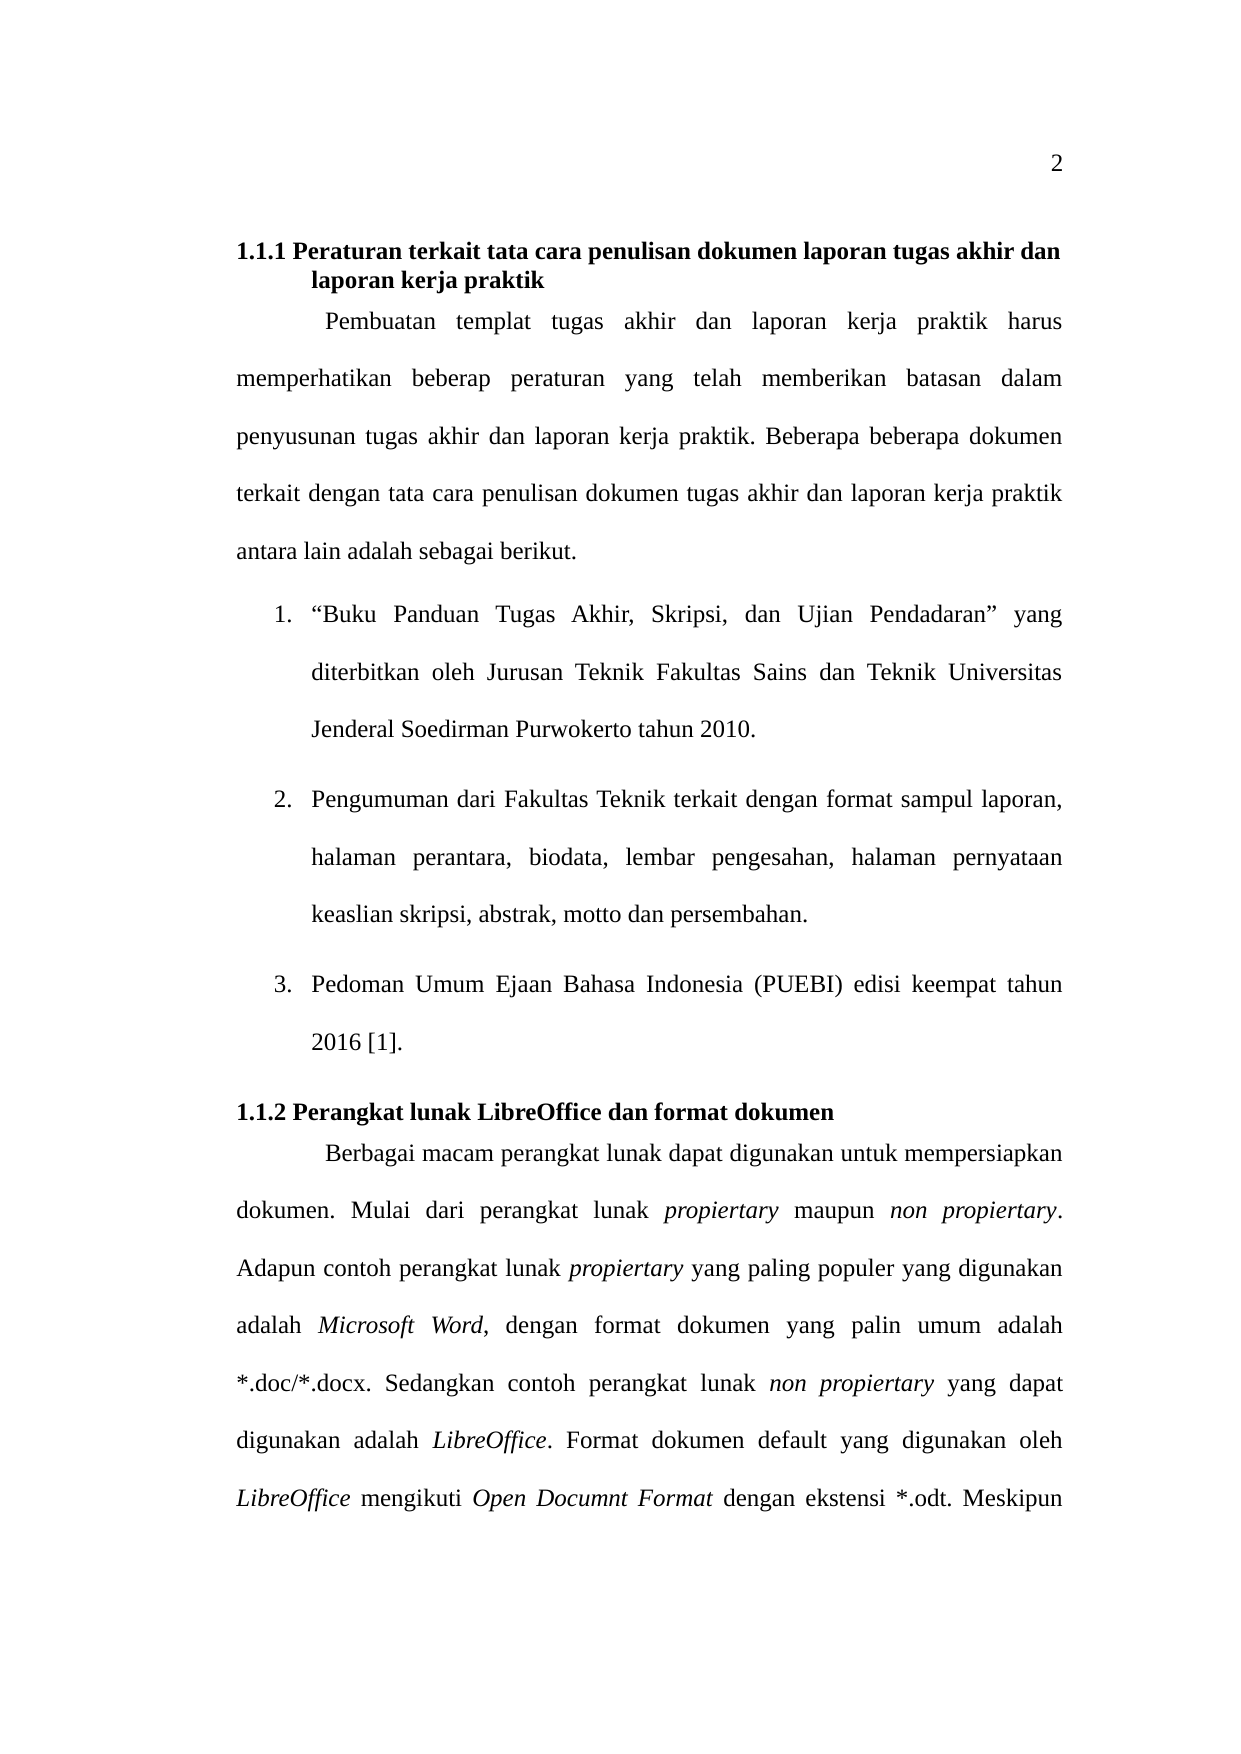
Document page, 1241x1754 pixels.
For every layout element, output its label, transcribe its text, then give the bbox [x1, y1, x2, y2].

subtitle Perangkat lunak LibreOffice dan format dokumen [236, 1097, 1063, 1126]
list Pengumuman dari Fakultas Teknik terkait dengan format sampul laporan, halaman perantara, biodata, lembar pengesahan, halaman pernyataan keaslian skripsi, abstrak, motto dan persembahan. [274, 784, 1063, 928]
subtitle Peraturan terkait tata cara penulisan dokumen laporan tugas akhir dan laporan kerja praktik [236, 236, 1063, 294]
text Berbagai macam perangkat lunak dapat digunakan untuk mempersiapkan dokumen. Mulai dari perangkat lunak propiertary maupun non propiertary. Adapun contoh perangkat lunak propiertary yang paling populer yang digunakan adalah Microsoft Word, dengan format dokumen yang palin umum adalah *.doc/*.docx. Sedangkan contoh perangkat lunak non propiertary yang dapat digunakan adalah LibreOffice. Format dokumen default yang digunakan oleh LibreOffice mengikuti Open Documnt Format dengan ekstensi *.odt. Meskipun [236, 1138, 1063, 1512]
text Pembuatan templat tugas akhir dan laporan kerja praktik harus memperhatikan beberap peraturan yang telah memberikan batasan dalam penyusunan tugas akhir dan laporan kerja praktik. Beberapa beberapa dokumen terkait dengan tata cara penulisan dokumen tugas akhir dan laporan kerja praktik antara lain adalah sebagai berikut. [236, 306, 1063, 565]
list “Buku Panduan Tugas Akhir, Skripsi, dan Ujian Pendadaran” yang diterbitkan oleh Jurusan Teknik Fakultas Sains dan Teknik Universitas Jenderal Soedirman Purwokerto tahun 2010. [274, 599, 1063, 743]
list Pedoman Umum Ejaan Bahasa Indonesia (PUEBI) edisi keempat tahun 2016 [1]. [274, 969, 1063, 1056]
